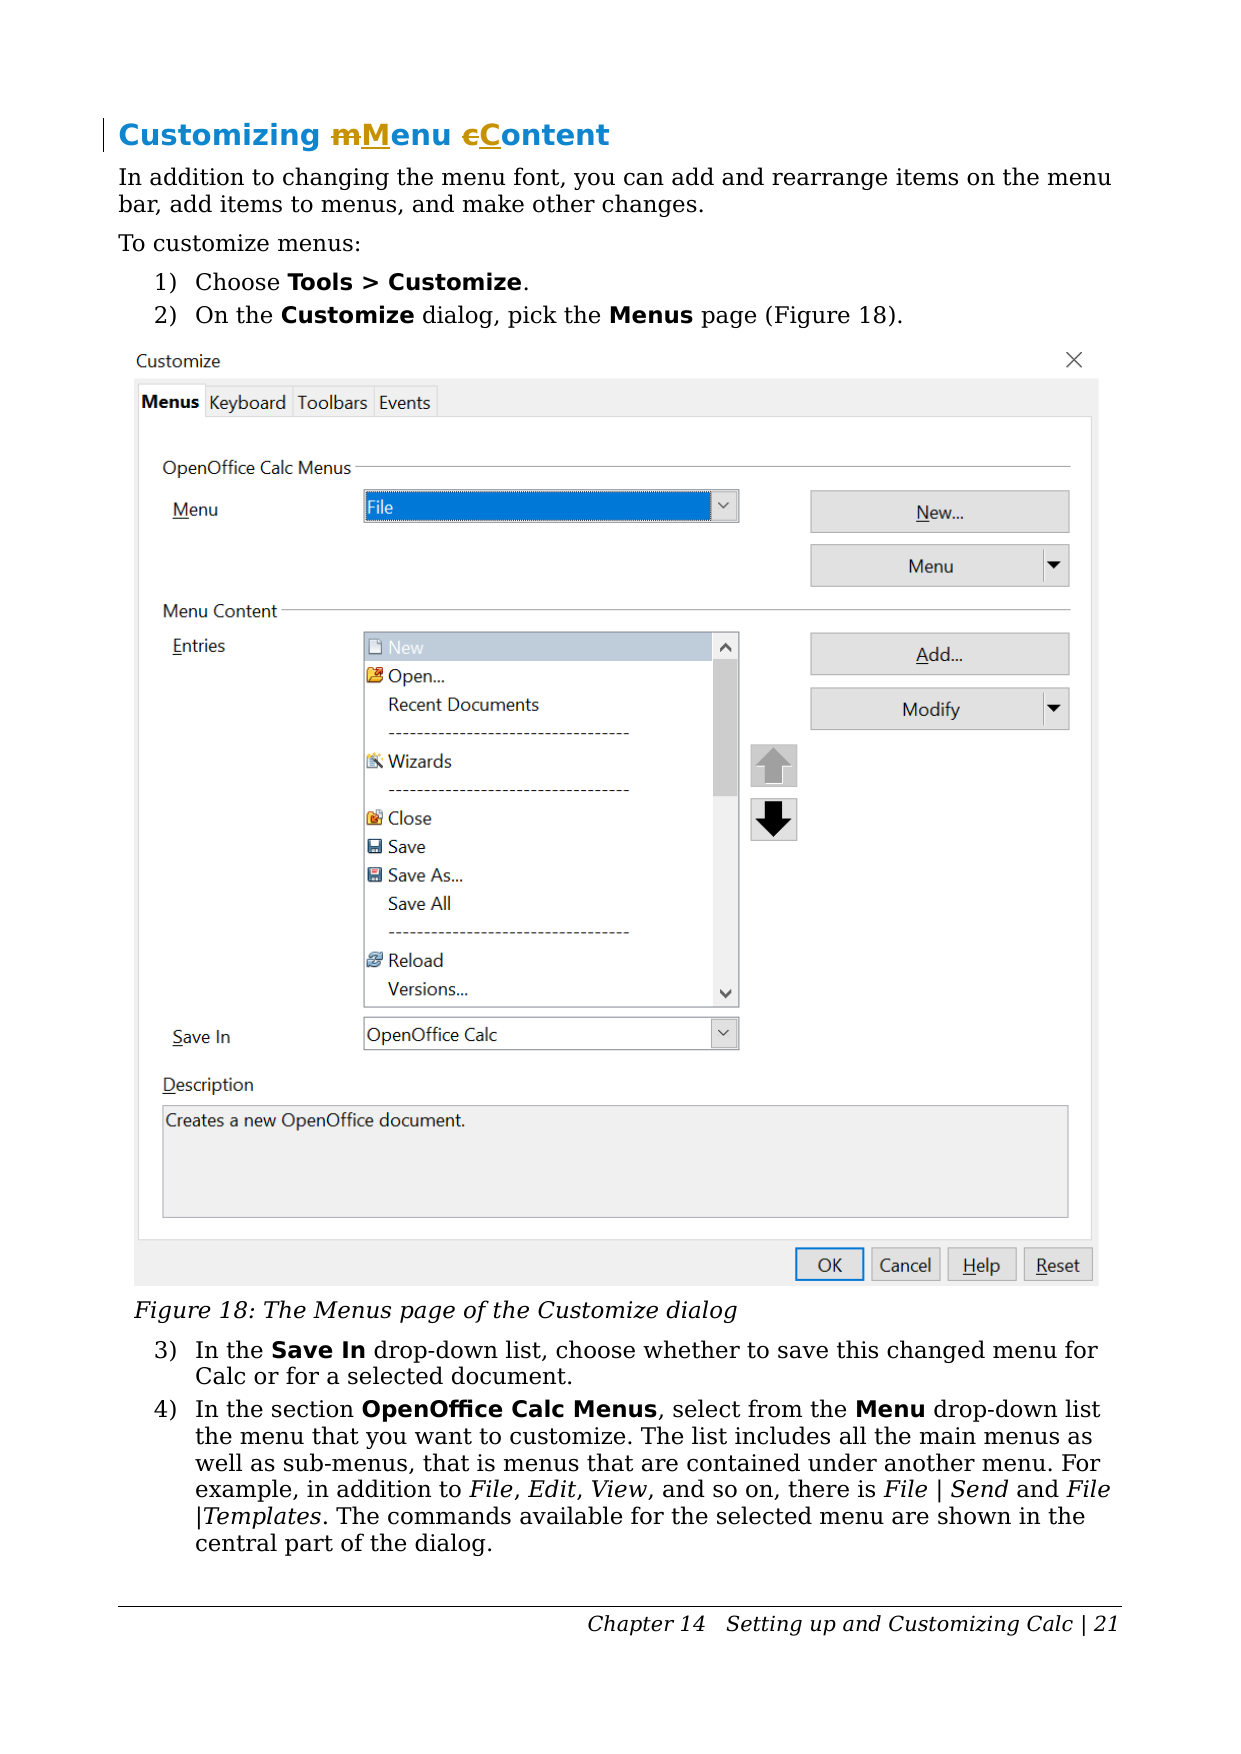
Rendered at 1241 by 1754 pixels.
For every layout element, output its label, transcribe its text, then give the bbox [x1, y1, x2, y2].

text Figure 18: The Menus page of the Customize dialog [134, 1298, 1106, 1324]
text To customize menus: [118, 230, 1122, 257]
text In addition to changing the menu font, you can add and rearrange items on the menu bar, add items to menus, and make other changes. [118, 164, 1122, 218]
list In the section OpenOffice Calc Menus, select from the Menu drop-down list the menu that you want to customize. The list includes all the main menus as well as sub-menus, that is menus that are contained under another menu. For example, in addition to File, Edit, View, and so on, there is File | Send and File |Templates. The commands available for the selected menu are shown in the central part of the dialog. [177, 1396, 1122, 1556]
picture [134, 347, 1099, 1286]
list In the Save In drop-down list, choose whether to save this changed menu for Calc or for a selected document. [177, 1337, 1122, 1390]
subtitle Customizing Menu Content [118, 118, 1122, 152]
list On the Customize dialog, pick the Menus page (Figure 18). [177, 302, 1122, 329]
list Choose Tools > Customize. [177, 269, 1122, 296]
